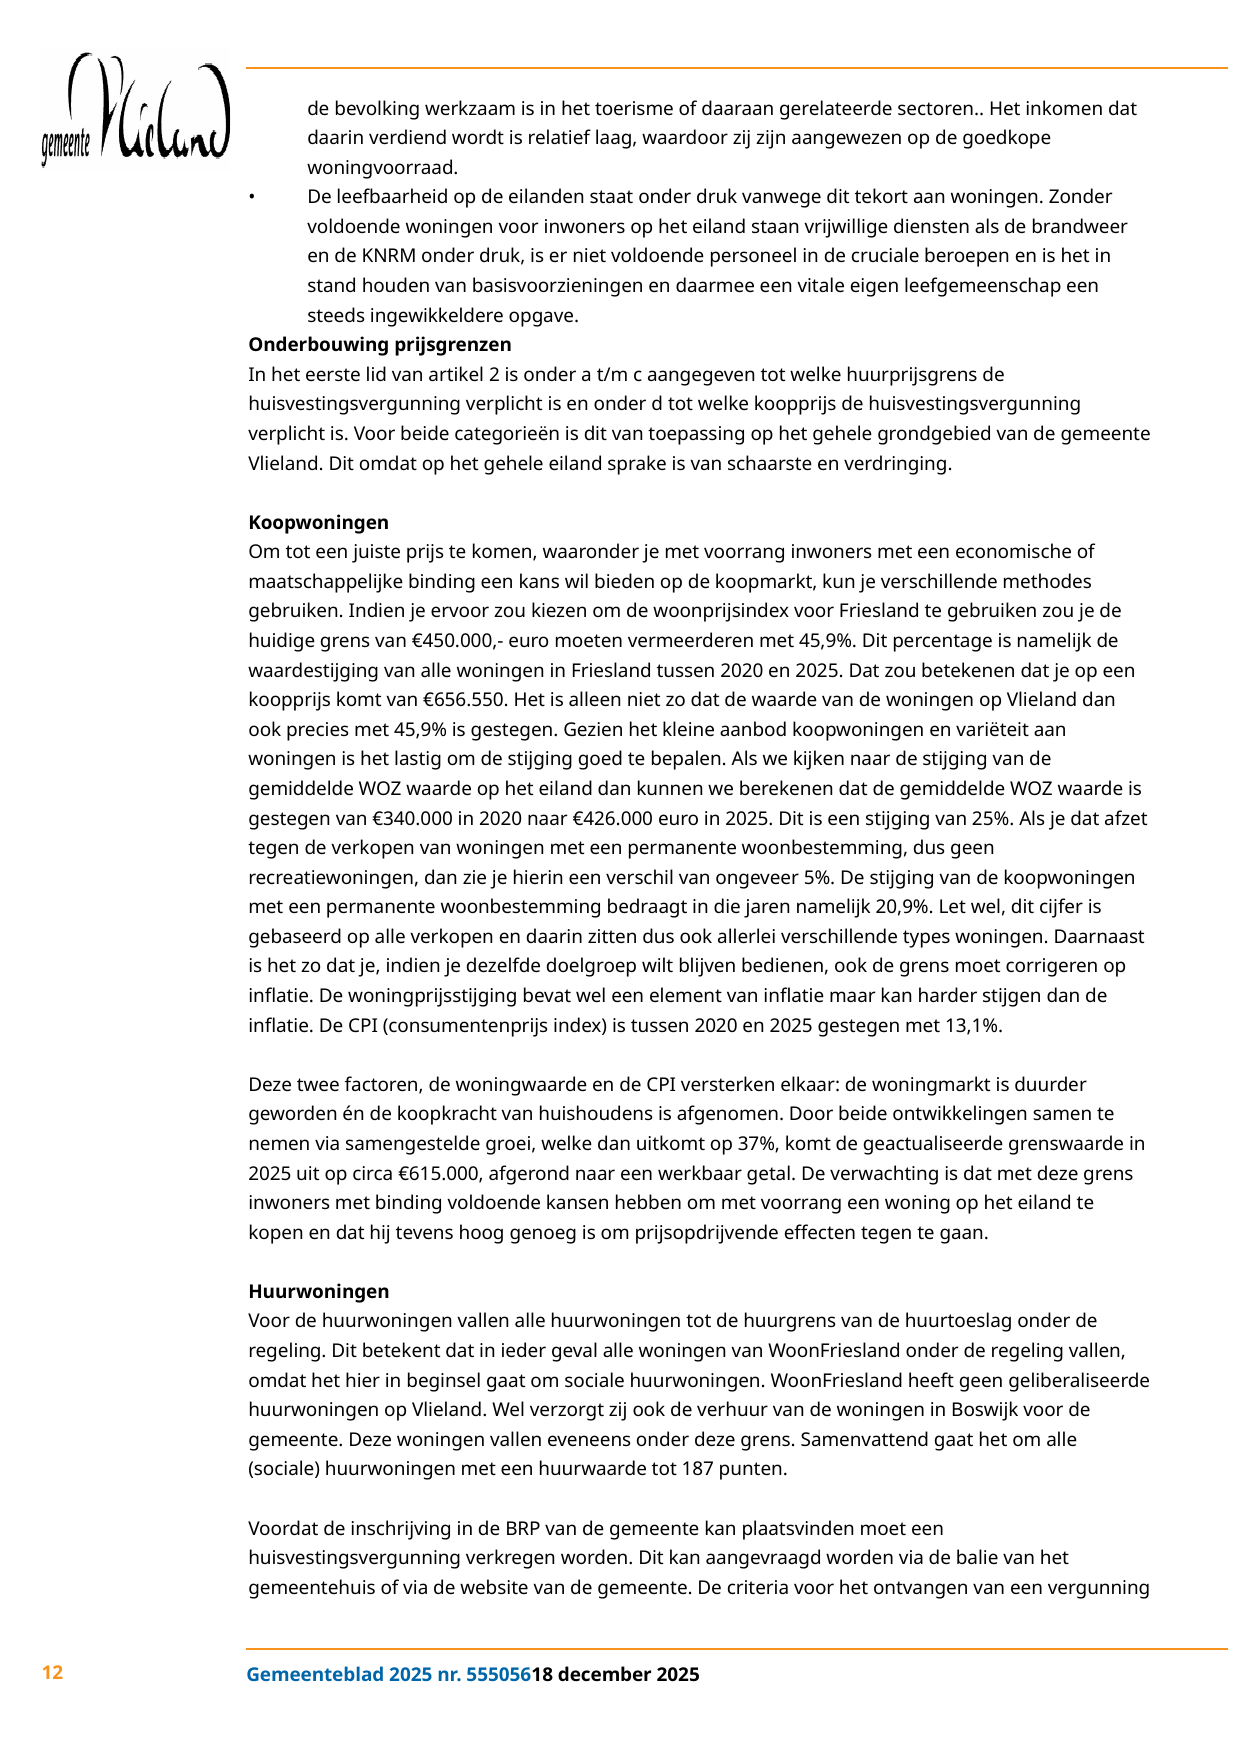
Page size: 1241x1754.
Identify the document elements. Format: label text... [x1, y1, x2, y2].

text Huurwoningen [248, 1278, 1152, 1304]
list De leefbaarheid op de eilanden staat onder druk vanwege dit tekort aan woningen. Zonder voldoende woningen voor inwoners op het eiland staan vrijwillige diensten als de brandweer en de KNRM onder druk, is er niet voldoende personeel in de cruciale beroepen en is het in stand houden van basisvoorzieningen en daarmee een vitale eigen leefgemeenschap een steeds ingewikkeldere opgave. [248, 183, 1152, 328]
text Voordat de inschrijving in de BRP van de gemeente kan plaatsvinden moet een huisvestingsvergunning verkregen worden. Dit kan aangevraagd worden via de balie van het gemeentehuis of via de website van de gemeente. De criteria voor het ontvangen van een vergunning [248, 1515, 1152, 1600]
text Voor de huurwoningen vallen alle huurwoningen tot de huurgrens van de huurtoeslag onder de regeling. Dit betekent dat in ieder geval alle woningen van WoonFriesland onder de regeling vallen, omdat het hier in beginsel gaat om sociale huurwoningen. WoonFriesland heeft geen geliberaliseerde huurwoningen op Vlieland. Wel verzorgt zij ook de verhuur van de woningen in Boswijk voor de gemeente. Deze woningen vallen eveneens onder deze grens. Samenvattend gaat het om alle (sociale) huurwoningen met een huurwaarde tot 187 punten. [248, 1308, 1152, 1481]
text Deze twee factoren, de woningwaarde en de CPI versterken elkaar: de woningmarkt is duurder geworden én de koopkracht van huishoudens is afgenomen. Door beide ontwikkelingen samen te nemen via samengestelde groei, welke dan uitkomt op 37%, komt de geactualiseerde grenswaarde in 2025 uit op circa €615.000, afgerond naar een werkbaar getal. De verwachting is dat met deze grens inwoners met binding voldoende kansen hebben om met voorrang een woning op het eiland te kopen en dat hij tevens hoog genoeg is om prijsopdrijvende effecten tegen te gaan. [248, 1071, 1152, 1245]
text Om tot een juiste prijs te komen, waaronder je met voorrang inwoners met een economische of maatschappelijke binding een kans wil bieden op de koopmarkt, kun je verschillende methodes gebruiken. Indien je ervoor zou kiezen om de woonprijsindex voor Friesland te gebruiken zou je de huidige grens van €450.000,- euro moeten vermeerderen met 45,9%. Dit percentage is namelijk de waardestijging van alle woningen in Friesland tussen 2020 en 2025. Dat zou betekenen dat je op een koopprijs komt van €656.550. Het is alleen niet zo dat de waarde van de woningen op Vlieland dan ook precies met 45,9% is gestegen. Gezien het kleine aanbod koopwoningen en variëteit aan woningen is het lastig om de stijging goed te bepalen. Als we kijken naar de stijging van de gemiddelde WOZ waarde op het eiland dan kunnen we berekenen dat de gemiddelde WOZ waarde is gestegen van €340.000 in 2020 naar €426.000 euro in 2025. Dit is een stijging van 25%. Als je dat afzet tegen de verkopen van woningen met een permanente woonbestemming, dus geen recreatiewoningen, dan zie je hierin een verschil van ongeveer 5%. De stijging van de koopwoningen met een permanente woonbestemming bedraagt in die jaren namelijk 20,9%. Let wel, dit cijfer is gebaseerd op alle verkopen en daarin zitten dus ook allerlei verschillende types woningen. Daarnaast is het zo dat je, indien je dezelfde doelgroep wilt blijven bedienen, ook de grens moet corrigeren op inflatie. De woningprijsstijging bevat wel een element van inflatie maar kan harder stijgen dan de inflatie. De CPI (consumentenprijs index) is tussen 2020 en 2025 gestegen met 13,1%. [248, 538, 1152, 1038]
picture [41, 47, 231, 172]
list de bevolking werkzaam is in het toerisme of daaraan gerelateerde sectoren.. Het inkomen dat daarin verdiend wordt is relatief laag, waardoor zij zijn aangewezen op de goedkope woningvoorraad. [248, 95, 1152, 180]
text In het eerste lid van artikel 2 is onder a t/m c aangegeven tot welke huurprijsgrens de huisvestingsvergunning verplicht is en onder d tot welke koopprijs de huisvestingsvergunning verplicht is. Voor beide categorieën is dit van toepassing op het gehele grondgebied van de gemeente Vlieland. Dit omdat op het gehele eiland sprake is van schaarste en verdringing. [248, 361, 1152, 476]
text Onderbouwing prijsgrenzen [248, 331, 1152, 357]
text Koopwoningen [248, 509, 1152, 535]
